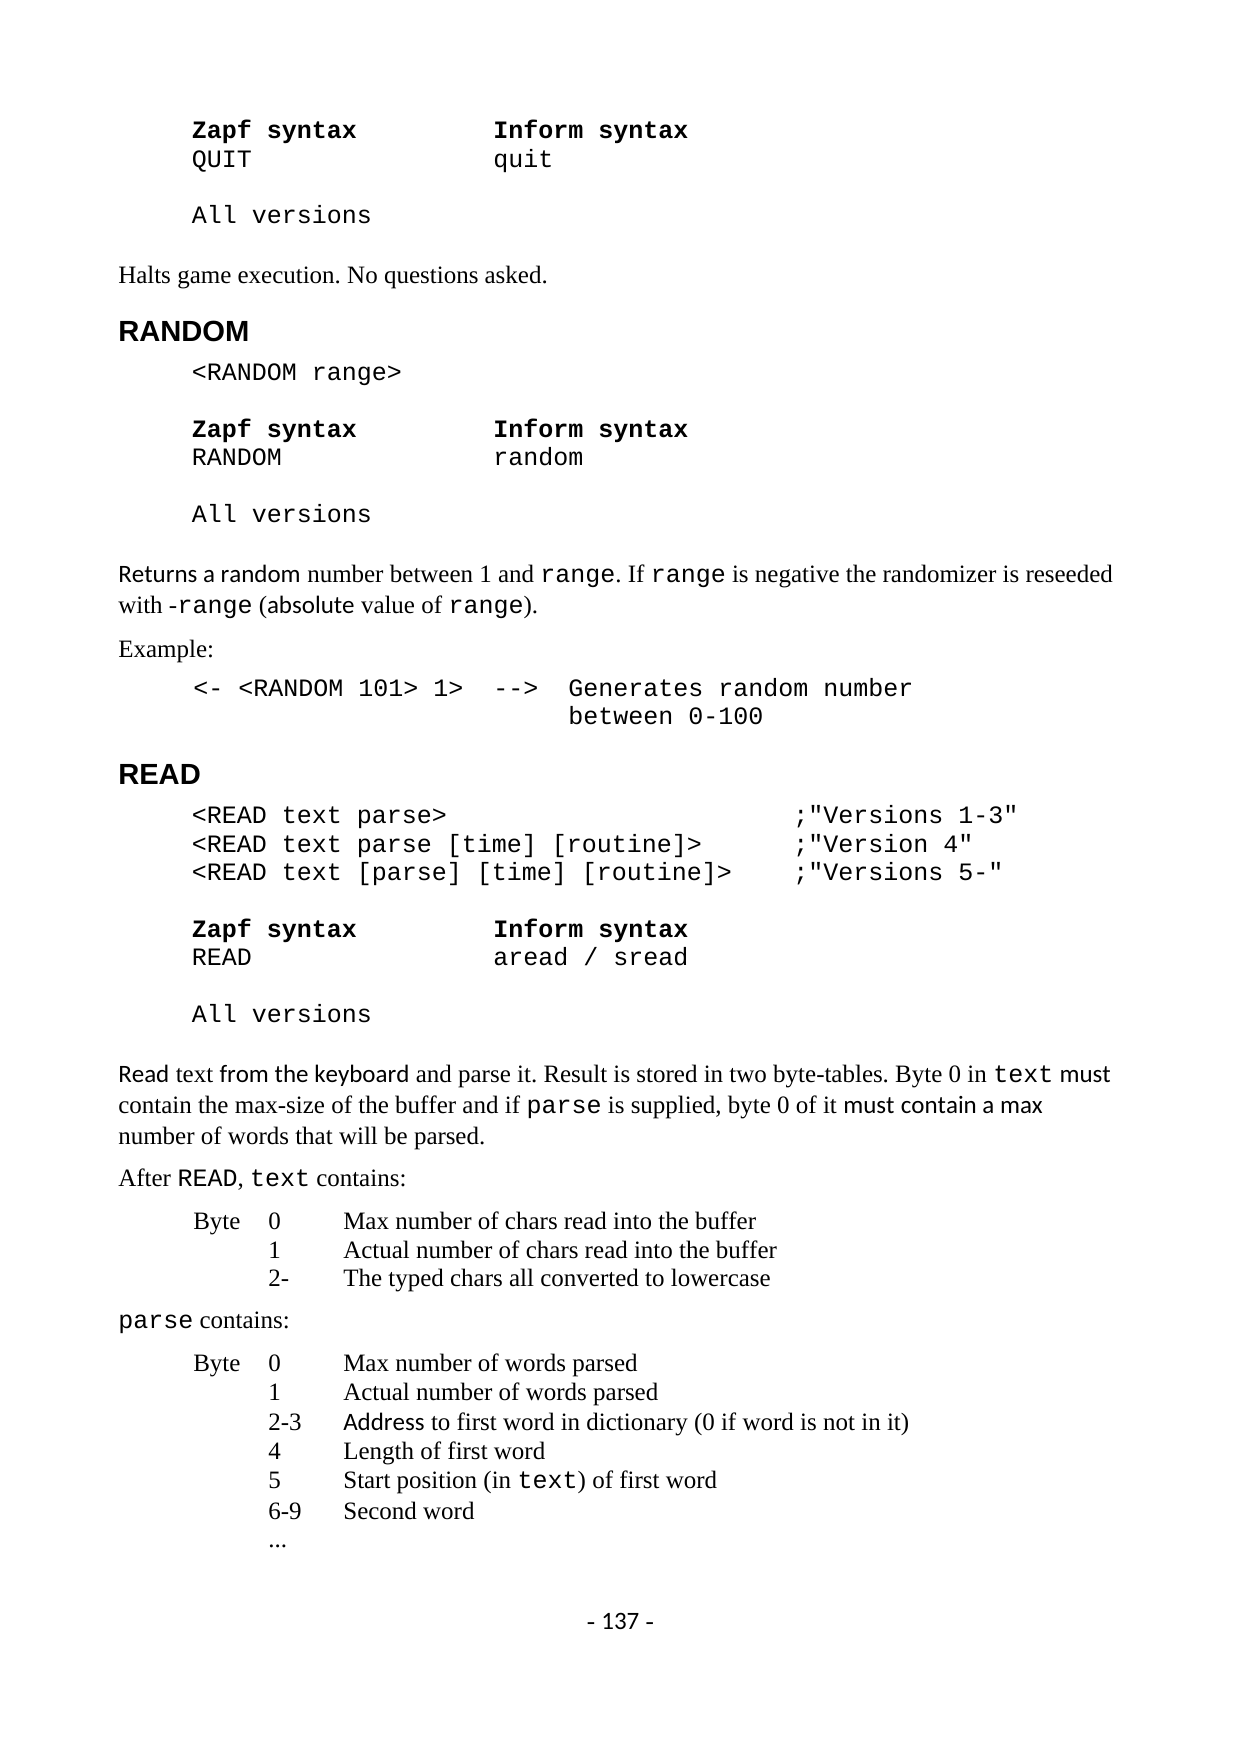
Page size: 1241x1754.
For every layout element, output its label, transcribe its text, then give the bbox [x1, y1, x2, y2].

text Byte 0 Max number of words parsed 1 Actual number of words parsed 2-3 Address to first word in dictionary (0 if word is not in it) 4 Length of first word 5 Start position (in text) of first word 6-9 Second word ... [118, 1348, 1122, 1553]
text <READ text parse> ;"Versions 1-3" [192, 803, 1122, 831]
text All versions [192, 203, 1122, 231]
text <READ text parse [time] [routine]> ;"Version 4" <READ text [parse] [time] [routine]> ;"Versions 5-" [192, 831, 1122, 888]
text Zapf syntax Inform syntax [192, 916, 1122, 944]
text All versions [192, 1001, 1122, 1029]
subtitle READ [43, 757, 1122, 790]
text RANDOM random [192, 444, 1122, 473]
text Halts game execution. No questions asked. [118, 260, 1122, 288]
text parse contains: [118, 1305, 1122, 1336]
text Example: [118, 634, 1122, 663]
text <- <RANDOM 101> 1> --> Generates random number between 0-100 [118, 675, 1122, 732]
subtitle RANDOM [43, 313, 1122, 347]
text QUIT quit [192, 146, 1122, 175]
text All versions [192, 501, 1122, 529]
text Read text from the keyboard and parse it. Result is stored in two byte-tables. Byte 0 in text must contain the max-size of the buffer and if parse is supplied, byte 0 of it must contain a max number of words that will be parsed. [118, 1058, 1122, 1150]
text <RANDOM range> [192, 359, 1122, 388]
text Zapf syntax Inform syntax [192, 118, 1122, 146]
text Returns a random number between 1 and range. If range is negative the randomizer is reseeded with -range (absolute value of range). [118, 558, 1122, 621]
text READ aread / sread [192, 944, 1122, 973]
text Zapf syntax Inform syntax [192, 416, 1122, 444]
text Byte 0 Max number of chars read into the buffer 1 Actual number of chars read into the buffer 2- The typed chars all converted to lowercase [118, 1206, 1122, 1292]
text After READ, text contains: [118, 1163, 1122, 1193]
